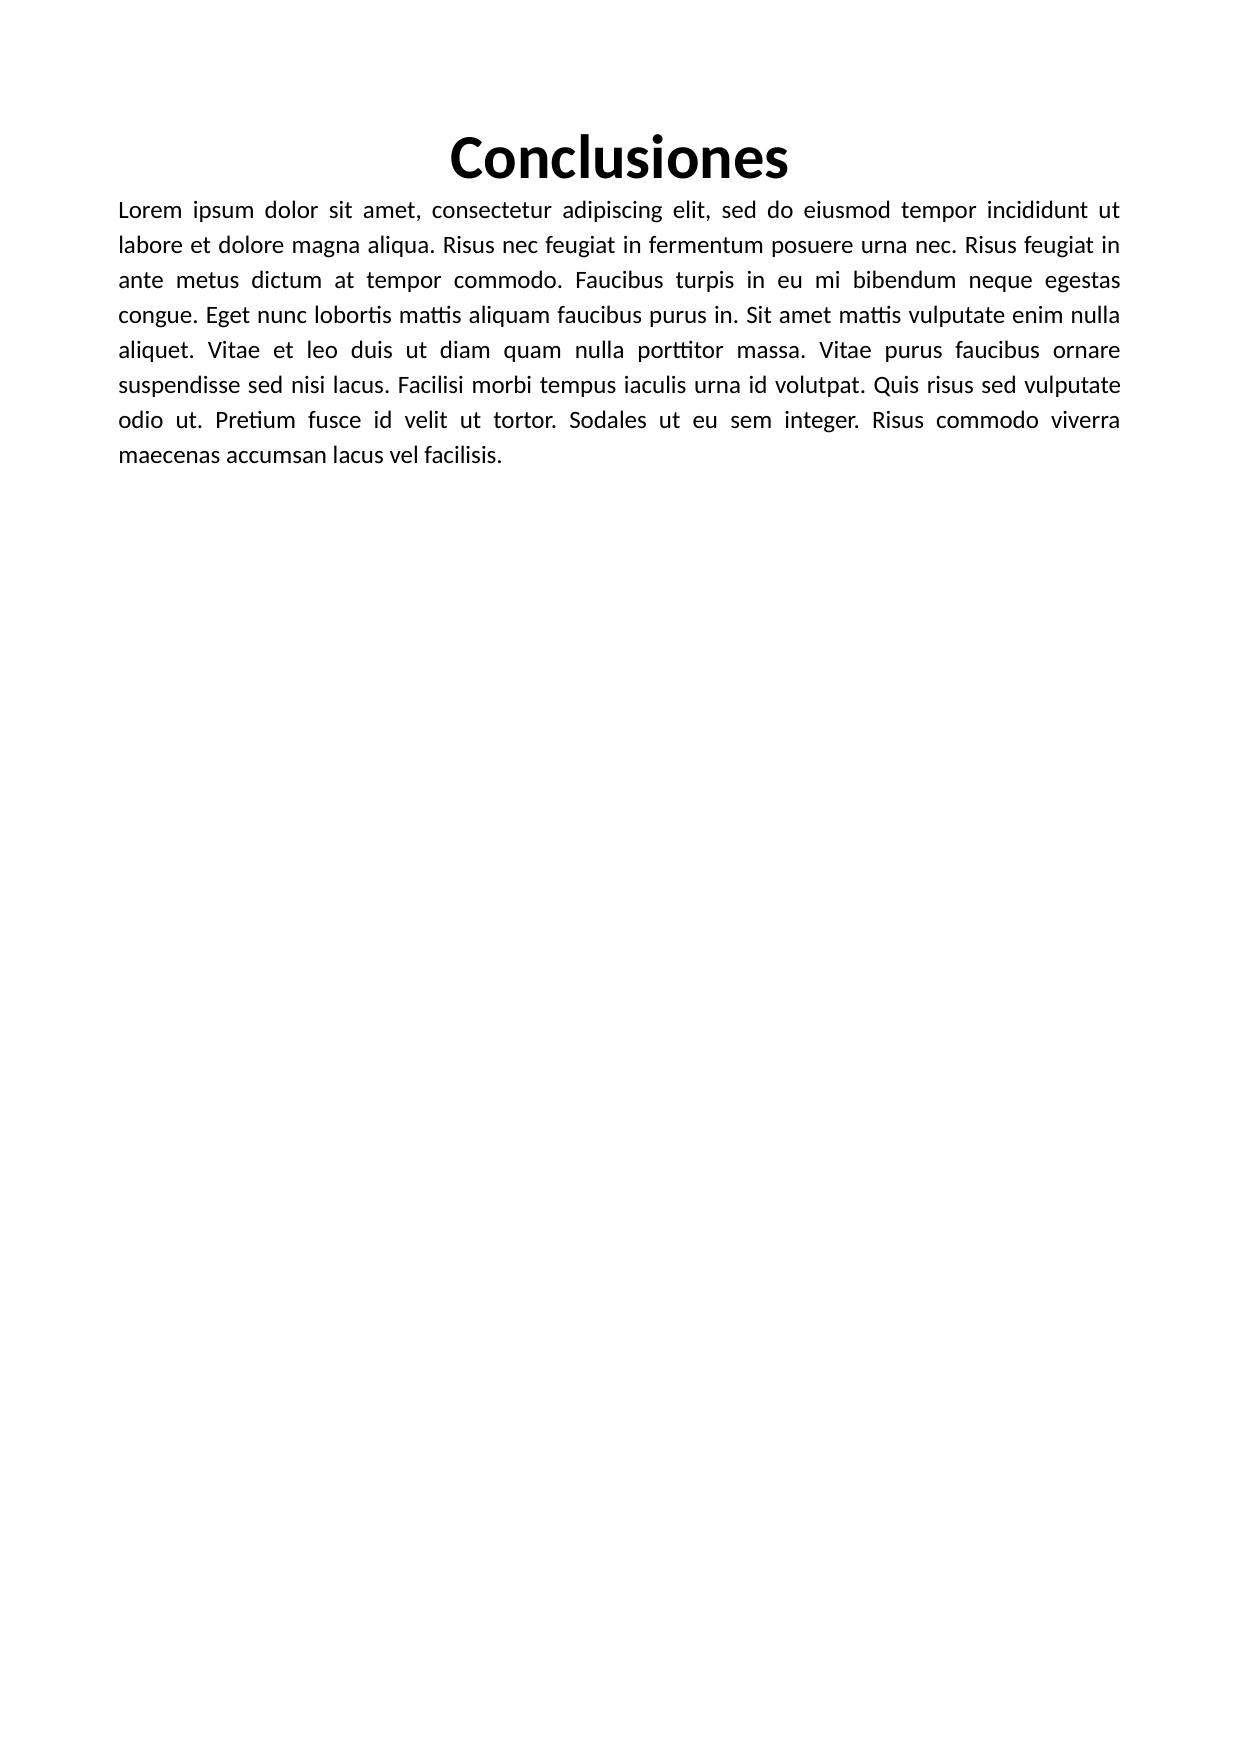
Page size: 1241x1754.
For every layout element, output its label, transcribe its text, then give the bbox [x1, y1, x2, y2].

text Lorem ipsum dolor sit amet, consectetur adipiscing elit, sed do eiusmod tempor incididunt ut labore et dolore magna aliqua. Risus nec feugiat in fermentum posuere urna nec. Risus feugiat in ante metus dictum at tempor commodo. Faucibus turpis in eu mi bibendum neque egestas congue. Eget nunc lobortis mattis aliquam faucibus purus in. Sit amet mattis vulputate enim nulla aliquet. Vitae et leo duis ut diam quam nulla porttitor massa. Vitae purus faucibus ornare suspendisse sed nisi lacus. Facilisi morbi tempus iaculis urna id volutpat. Quis risus sed vulputate odio ut. Pretium fusce id velit ut tortor. Sodales ut eu sem integer. Risus commodo viverra maecenas accumsan lacus vel facilisis. [118, 194, 1122, 470]
text Conclusiones [118, 118, 1122, 194]
